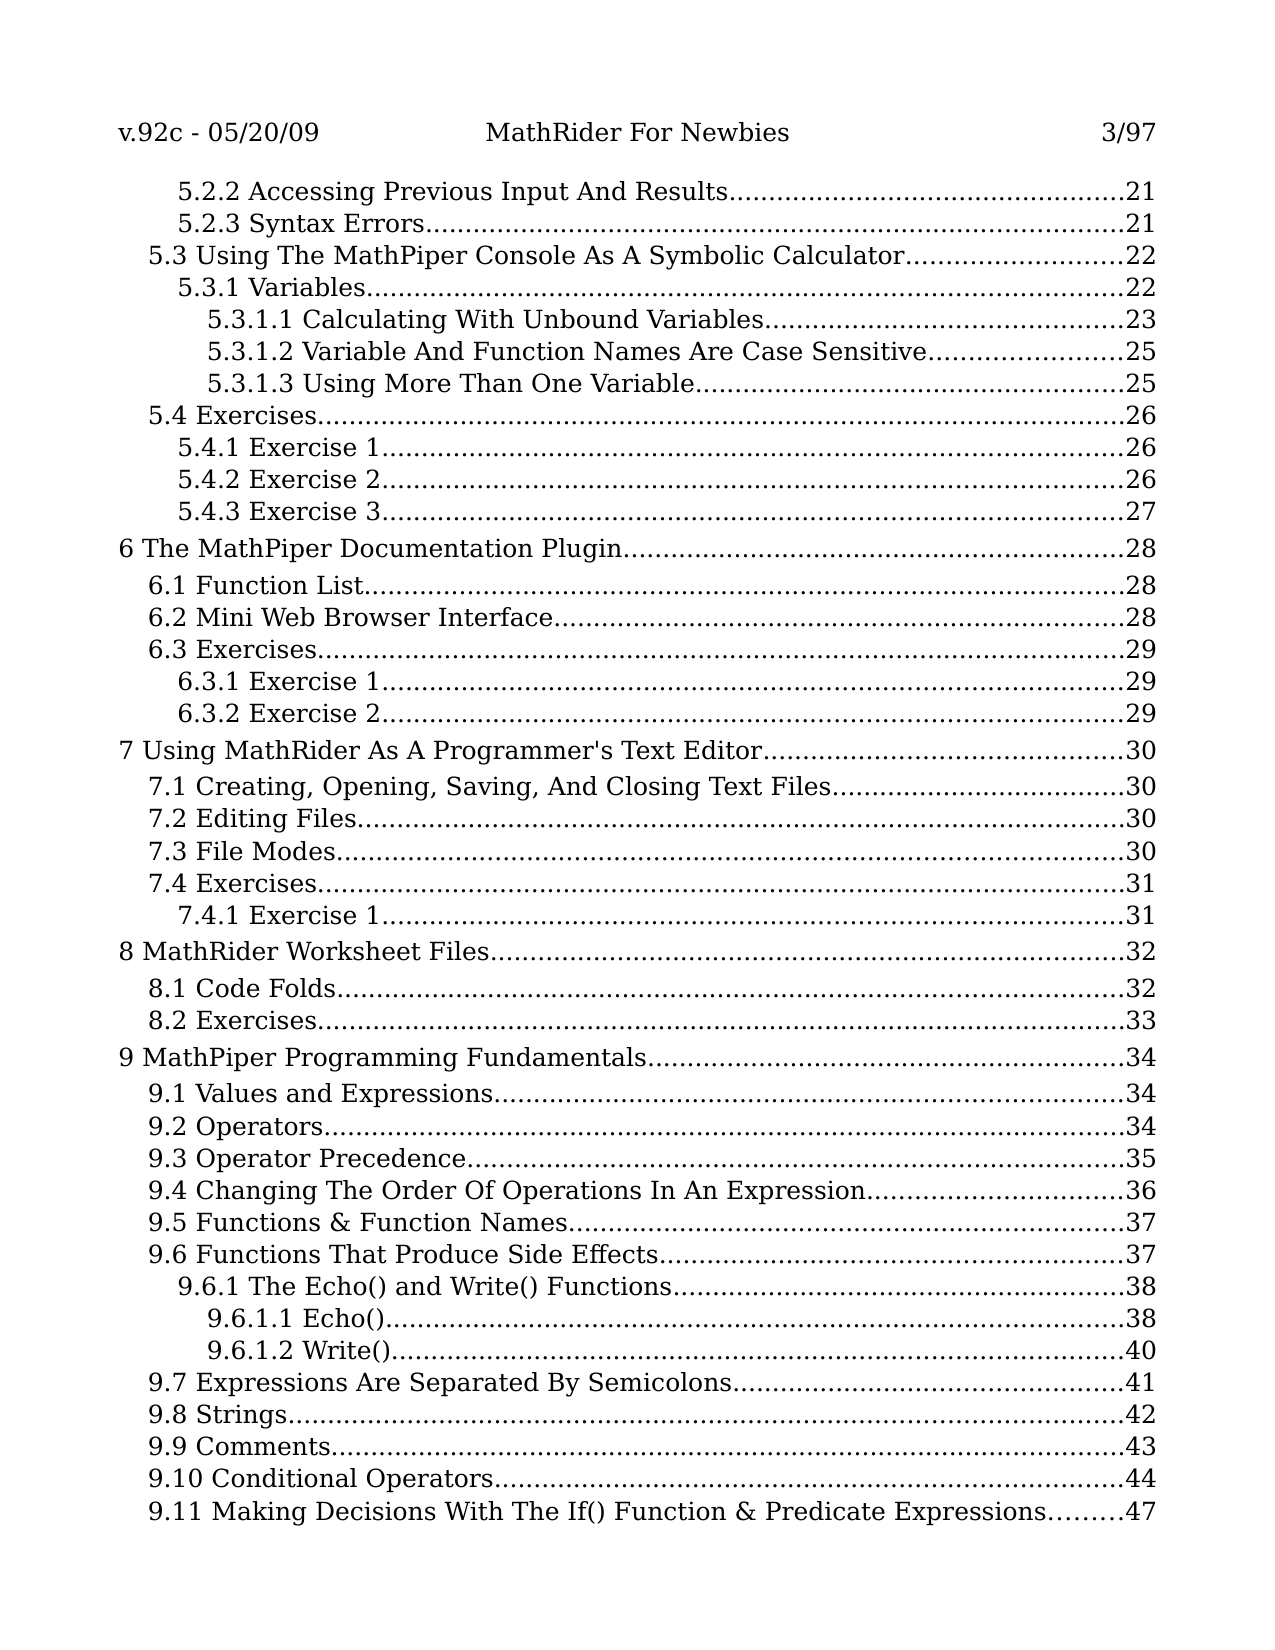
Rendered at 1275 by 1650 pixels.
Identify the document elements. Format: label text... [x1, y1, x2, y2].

text 9.6.1 The Echo() and Write() Functions 38 [177, 1272, 1157, 1301]
text 7 Using MathRider As A Programmer's Text Editor 30 [118, 736, 1157, 765]
text 9.8 Strings 42 [148, 1401, 1157, 1430]
text 5.2.2 Accessing Previous Input And Results 21 [177, 177, 1157, 206]
text 5.3.1.2 Variable And Function Names Are Case Sensitive 25 [207, 337, 1157, 366]
text 6.3 Exercises 29 [148, 635, 1157, 664]
text 6.2 Mini Web Browser Interface 28 [148, 603, 1157, 632]
text 6 The MathPiper Documentation Plugin 28 [118, 534, 1157, 563]
text 6.3.2 Exercise 2 29 [177, 699, 1157, 728]
text 5.4 Exercises 26 [148, 401, 1157, 431]
text 9.3 Operator Precedence 35 [148, 1144, 1157, 1173]
text 5.4.2 Exercise 2 26 [177, 466, 1157, 495]
text 8.1 Code Folds 32 [148, 974, 1157, 1003]
text 9.6.1.2 Write() 40 [207, 1336, 1157, 1366]
text 5.3 Using The MathPiper Console As A Symbolic Calculator 22 [148, 241, 1157, 270]
text 7.4.1 Exercise 1 31 [177, 901, 1157, 930]
text 7.4 Exercises 31 [148, 869, 1157, 898]
text 6.3.1 Exercise 1 29 [177, 667, 1157, 696]
text 5.3.1.1 Calculating With Unbound Variables 23 [207, 305, 1157, 334]
text 6.1 Function List 28 [148, 571, 1157, 600]
text 7.1 Creating, Opening, Saving, And Closing Text Files 30 [148, 773, 1157, 802]
text 9.9 Comments 43 [148, 1433, 1157, 1462]
text 5.2.3 Syntax Errors 21 [177, 209, 1157, 238]
text 9.1 Values and Expressions 34 [148, 1080, 1157, 1109]
text 5.4.3 Exercise 3 27 [177, 498, 1157, 527]
text 9.11 Making Decisions With The If() Function & Predicate Expressions 47 [148, 1497, 1157, 1526]
text 7.2 Editing Files 30 [148, 805, 1157, 834]
text 8 MathRider Worksheet Files 32 [118, 938, 1157, 967]
text 8.2 Exercises 33 [148, 1006, 1157, 1036]
text 9.2 Operators 34 [148, 1112, 1157, 1141]
text 9.7 Expressions Are Separated By Semicolons 41 [148, 1368, 1157, 1398]
text 9.6 Functions That Produce Side Effects 37 [148, 1240, 1157, 1269]
text 9 MathPiper Programming Fundamentals 34 [118, 1043, 1157, 1072]
text 5.3.1.3 Using More Than One Variable 25 [207, 369, 1157, 398]
text 9.10 Conditional Operators 44 [148, 1465, 1157, 1494]
text 9.4 Changing The Order Of Operations In An Expression 36 [148, 1176, 1157, 1205]
text 9.5 Functions & Function Names 37 [148, 1208, 1157, 1237]
text 9.6.1.1 Echo() 38 [207, 1304, 1157, 1333]
text 7.3 File Modes 30 [148, 837, 1157, 866]
text 5.3.1 Variables 22 [177, 273, 1157, 302]
text 5.4.1 Exercise 1 26 [177, 433, 1157, 463]
